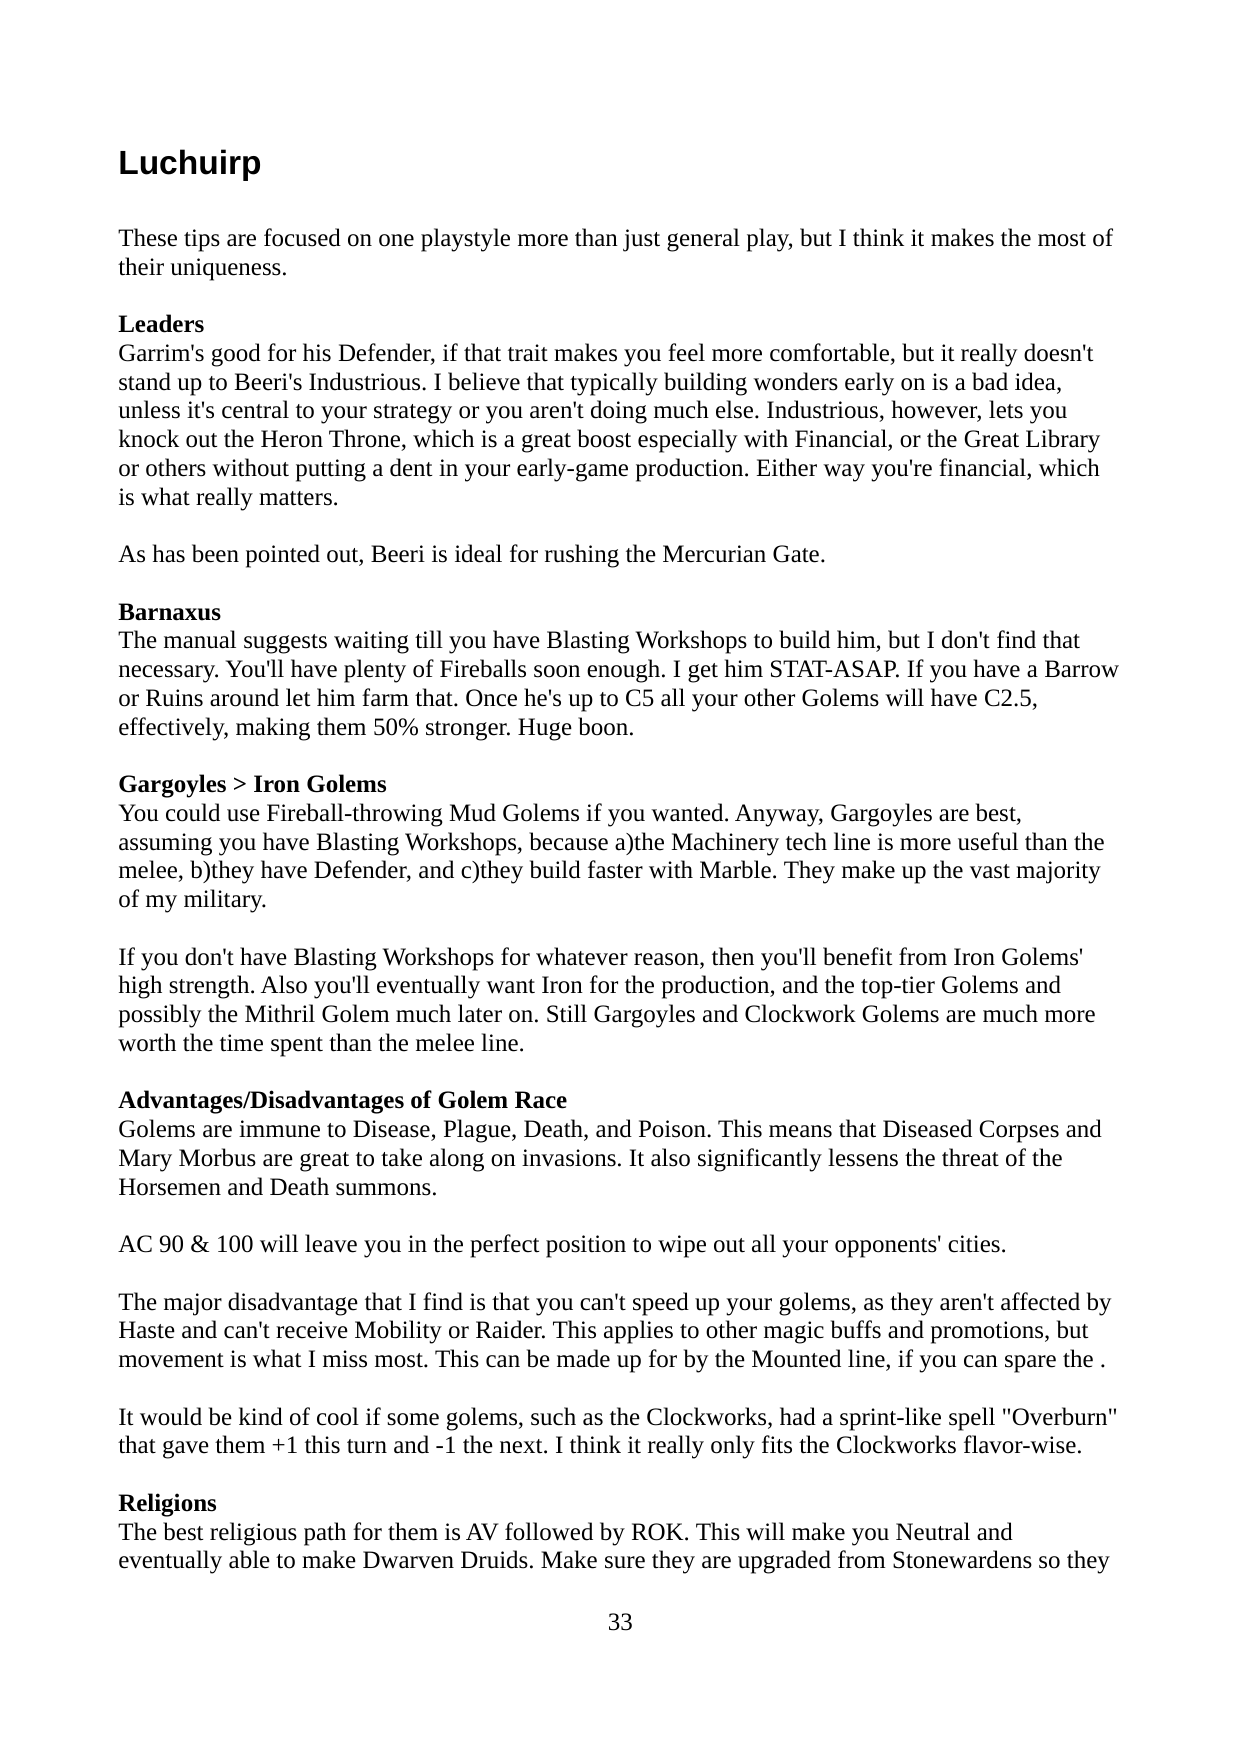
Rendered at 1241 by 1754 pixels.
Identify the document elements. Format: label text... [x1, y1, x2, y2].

text Advantages/Disadvantages of Golem Race [118, 1086, 1122, 1114]
text AC 90 & 100 will leave you in the perfect position to wipe out all your opponents' cities. [118, 1229, 1122, 1258]
text The best religious path for them is AV followed by ROK. This will make you Neutral and eventually able to make Dwarven Druids. Make sure they are upgraded from Stonewardens so they [118, 1517, 1122, 1574]
text Barnaxus [118, 597, 1122, 626]
text Garrim's good for his Defender, if that trait makes you feel more comfortable, but it really doesn't stand up to Beeri's Industrious. I believe that typically building wonders early on is a bad idea, unless it's central to your strategy or you aren't doing much else. Industrious, however, lets you knock out the Heron Throne, which is a great boost especially with Financial, or the Great Library or others without putting a dent in your early-game production. Either way you're financial, which is what really matters. [118, 338, 1122, 511]
text If you don't have Blasting Workshops for whatever reason, then you'll benefit from Iron Golems' high strength. Also you'll eventually want Iron for the production, and the top-tier Golems and possibly the Mithril Golem much later on. Still Gargoyles and Clockwork Golems are much more worth the time spent than the melee line. [118, 942, 1122, 1057]
text It would be kind of cool if some golems, such as the Clockworks, had a sprint-like spell "Overburn" that gave them +1 this turn and -1 the next. I think it really only fits the Clockworks flavor-wise. [118, 1402, 1122, 1459]
text The manual suggests waiting till you have Blasting Workshops to build him, but I don't find that necessary. You'll have plenty of Fireballs soon enough. I get him STAT-ASAP. If you have a Barrow or Ruins around let him farm that. Once he's up to C5 all your other Golems will have C2.5, effectively, making them 50% stronger. Huge boon. [118, 626, 1122, 741]
subtitle Luchuirp [118, 143, 1122, 182]
text The major disadvantage that I find is that you can't speed up your golems, as they aren't affected by Haste and can't receive Mobility or Raider. This applies to other magic buffs and promotions, but movement is what I miss most. This can be made up for by the Mounted line, if you can spare the . [118, 1287, 1122, 1373]
text These tips are focused on one playstyle more than just general play, but I think it makes the most of their uniqueness. [118, 223, 1122, 281]
text Golems are immune to Disease, Plague, Death, and Poison. This means that Diseased Corpses and Mary Morbus are great to take along on invasions. It also significantly lessens the threat of the Horsemen and Death summons. [118, 1114, 1122, 1201]
text Gargoyles > Iron Golems [118, 769, 1122, 798]
text You could use Fireball-throwing Mud Golems if you wanted. Anyway, Gargoyles are best, assuming you have Blasting Workshops, because a)the Machinery tech line is more useful than the melee, b)they have Defender, and c)they build faster with Marble. They make up the vast majority of my military. [118, 798, 1122, 913]
text Religions [118, 1488, 1122, 1517]
text As has been pointed out, Beeri is ideal for rushing the Mercurian Gate. [118, 539, 1122, 568]
text Leaders [118, 309, 1122, 338]
